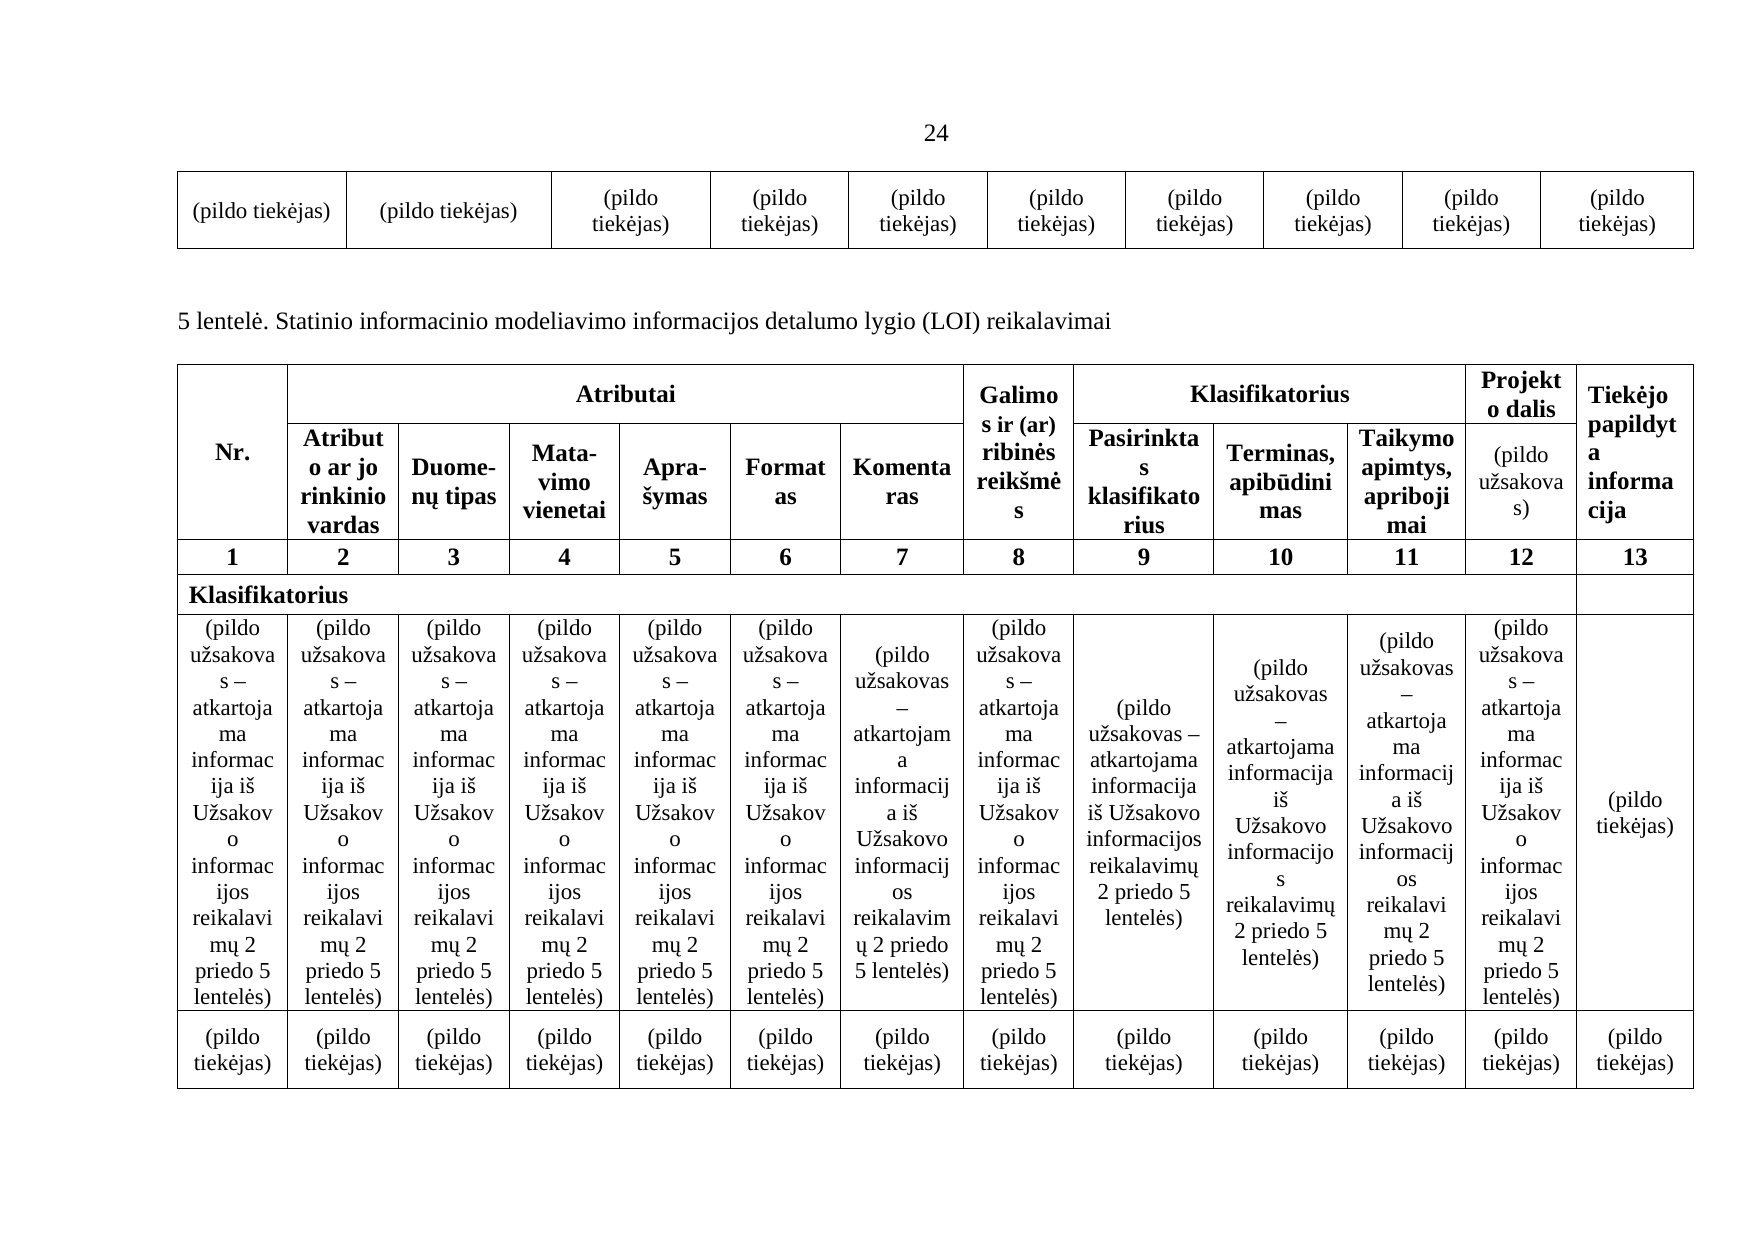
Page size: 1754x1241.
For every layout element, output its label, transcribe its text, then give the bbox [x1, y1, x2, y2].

table_cell (pildo užsakovas) [1466, 424, 1576, 538]
table_cell 11 [1348, 540, 1465, 574]
table_cell Duome-nų tipas [399, 424, 509, 538]
table_cell (pildo tiekėjas) [841, 1011, 963, 1088]
table_cell (pildo tiekėjas) [1577, 615, 1693, 1010]
table_cell Komentaras [841, 424, 963, 538]
table_cell (pildo tiekėjas) [1403, 172, 1540, 248]
table_cell (pildo tiekėjas) [1214, 1011, 1347, 1088]
table_cell Terminas, apibūdinimas [1214, 424, 1347, 538]
table_cell 4 [510, 540, 619, 574]
table_cell (pildo tiekėjas) [620, 1011, 730, 1088]
table_cell (pildo tiekėjas) [731, 1011, 840, 1088]
table_cell 6 [731, 540, 840, 574]
table_cell (pildo užsakovas – atkartojama informacija iš Užsakovo informacijos reikalavimų 2 priedo 5 lentelės) [288, 615, 398, 1010]
table_cell (pildo užsakovas – atkartojama informacija iš Užsakovo informacijos reikalavimų 2 priedo 5 lentelės) [841, 615, 963, 1010]
table_cell (pildo tiekėjas) [288, 1011, 398, 1088]
table_cell 13 [1577, 540, 1693, 574]
table_cell (pildo tiekėjas) [399, 1011, 509, 1088]
table_cell (pildo tiekėjas) [849, 172, 987, 248]
table_cell (pildo užsakovas – atkartojama informacija iš Užsakovo informacijos reikalavimų 2 priedo 5 lentelės) [731, 615, 840, 1010]
table_cell Apra-šymas [620, 424, 730, 538]
table_cell 5 [620, 540, 730, 574]
table_header Klasifikatorius [1074, 365, 1465, 422]
table_cell Atributo ar jo rinkinio vardas [288, 424, 398, 538]
table_cell (pildo tiekėjas) [1541, 172, 1693, 248]
table_cell (pildo užsakovas – atkartojama informacija iš Užsakovo informacijos reikalavimų 2 priedo 5 lentelės) [620, 615, 730, 1010]
table_cell 10 [1214, 540, 1347, 574]
table_cell Formatas [731, 424, 840, 538]
table_cell (pildo tiekėjas) [1577, 1011, 1693, 1088]
table_cell (pildo užsakovas – atkartojama informacija iš Užsakovo informacijos reikalavimų 2 priedo 5 lentelės) [964, 615, 1073, 1010]
table_cell 2 [288, 540, 398, 574]
table_cell (pildo tiekėjas) [510, 1011, 619, 1088]
table_cell (pildo tiekėjas) [1466, 1011, 1576, 1088]
table_cell (pildo tiekėjas) [1264, 172, 1402, 248]
table_cell 12 [1466, 540, 1576, 574]
table_cell Klasifikatorius [178, 575, 1576, 613]
table_cell (pildo užsakovas – atkartojama informacija iš Užsakovo informacijos reikalavimų 2 priedo 5 lentelės) [1348, 615, 1465, 1010]
table_cell (pildo užsakovas – atkartojama informacija iš Užsakovo informacijos reikalavimų 2 priedo 5 lentelės) [510, 615, 619, 1010]
table_cell (pildo užsakovas – atkartojama informacija iš Užsakovo informacijos reikalavimų 2 priedo 5 lentelės) [399, 615, 509, 1010]
table_cell (pildo tiekėjas) [964, 1011, 1073, 1088]
table_cell (pildo užsakovas – atkartojama informacija iš Užsakovo informacijos reikalavimų 2 priedo 5 lentelės) [178, 615, 287, 1010]
table_cell (pildo užsakovas – atkartojama informacija iš Užsakovo informacijos reikalavimų 2 priedo 5 lentelės) [1466, 615, 1576, 1010]
table_cell (pildo tiekėjas) [1348, 1011, 1465, 1088]
table_cell 1 [178, 540, 287, 574]
table_cell (pildo tiekėjas) [178, 172, 346, 248]
table_cell (pildo tiekėjas) [1074, 1011, 1213, 1088]
table_cell (pildo tiekėjas) [1126, 172, 1263, 248]
table_cell (pildo tiekėjas) [711, 172, 848, 248]
table_cell (pildo tiekėjas) [178, 1011, 287, 1088]
table_cell 3 [399, 540, 509, 574]
table_cell (pildo tiekėjas) [552, 172, 710, 248]
table_cell (pildo tiekėjas) [988, 172, 1125, 248]
table_header Galimos ir (ar) ribinės reikšmės [964, 365, 1073, 538]
table_cell [1577, 575, 1693, 613]
table_cell 8 [964, 540, 1073, 574]
table_cell 7 [841, 540, 963, 574]
table_cell 9 [1074, 540, 1213, 574]
table_cell (pildo užsakovas – atkartojama informacija iš Užsakovo informacijos reikalavimų 2 priedo 5 lentelės) [1214, 615, 1347, 1010]
table_cell Mata-vimo vienetai [510, 424, 619, 538]
table_cell Pasirinktas klasifikatorius [1074, 424, 1213, 538]
table_cell (pildo tiekėjas) [347, 172, 551, 248]
table_cell Taikymo apimtys, apribojimai [1348, 424, 1465, 538]
table_header Nr. [178, 365, 287, 538]
table_header Tiekėjo papildyta informacija [1577, 365, 1693, 538]
text 5 lentelė. Statinio informacinio modeliavimo informacijos detalumo lygio (LOI) reikalavimai [177, 306, 1695, 335]
table_header Atributai [288, 365, 963, 422]
table_header Projekto dalis [1466, 365, 1576, 422]
table_cell (pildo užsakovas – atkartojama informacija iš Užsakovo informacijos reikalavimų 2 priedo 5 lentelės) [1074, 615, 1213, 1010]
